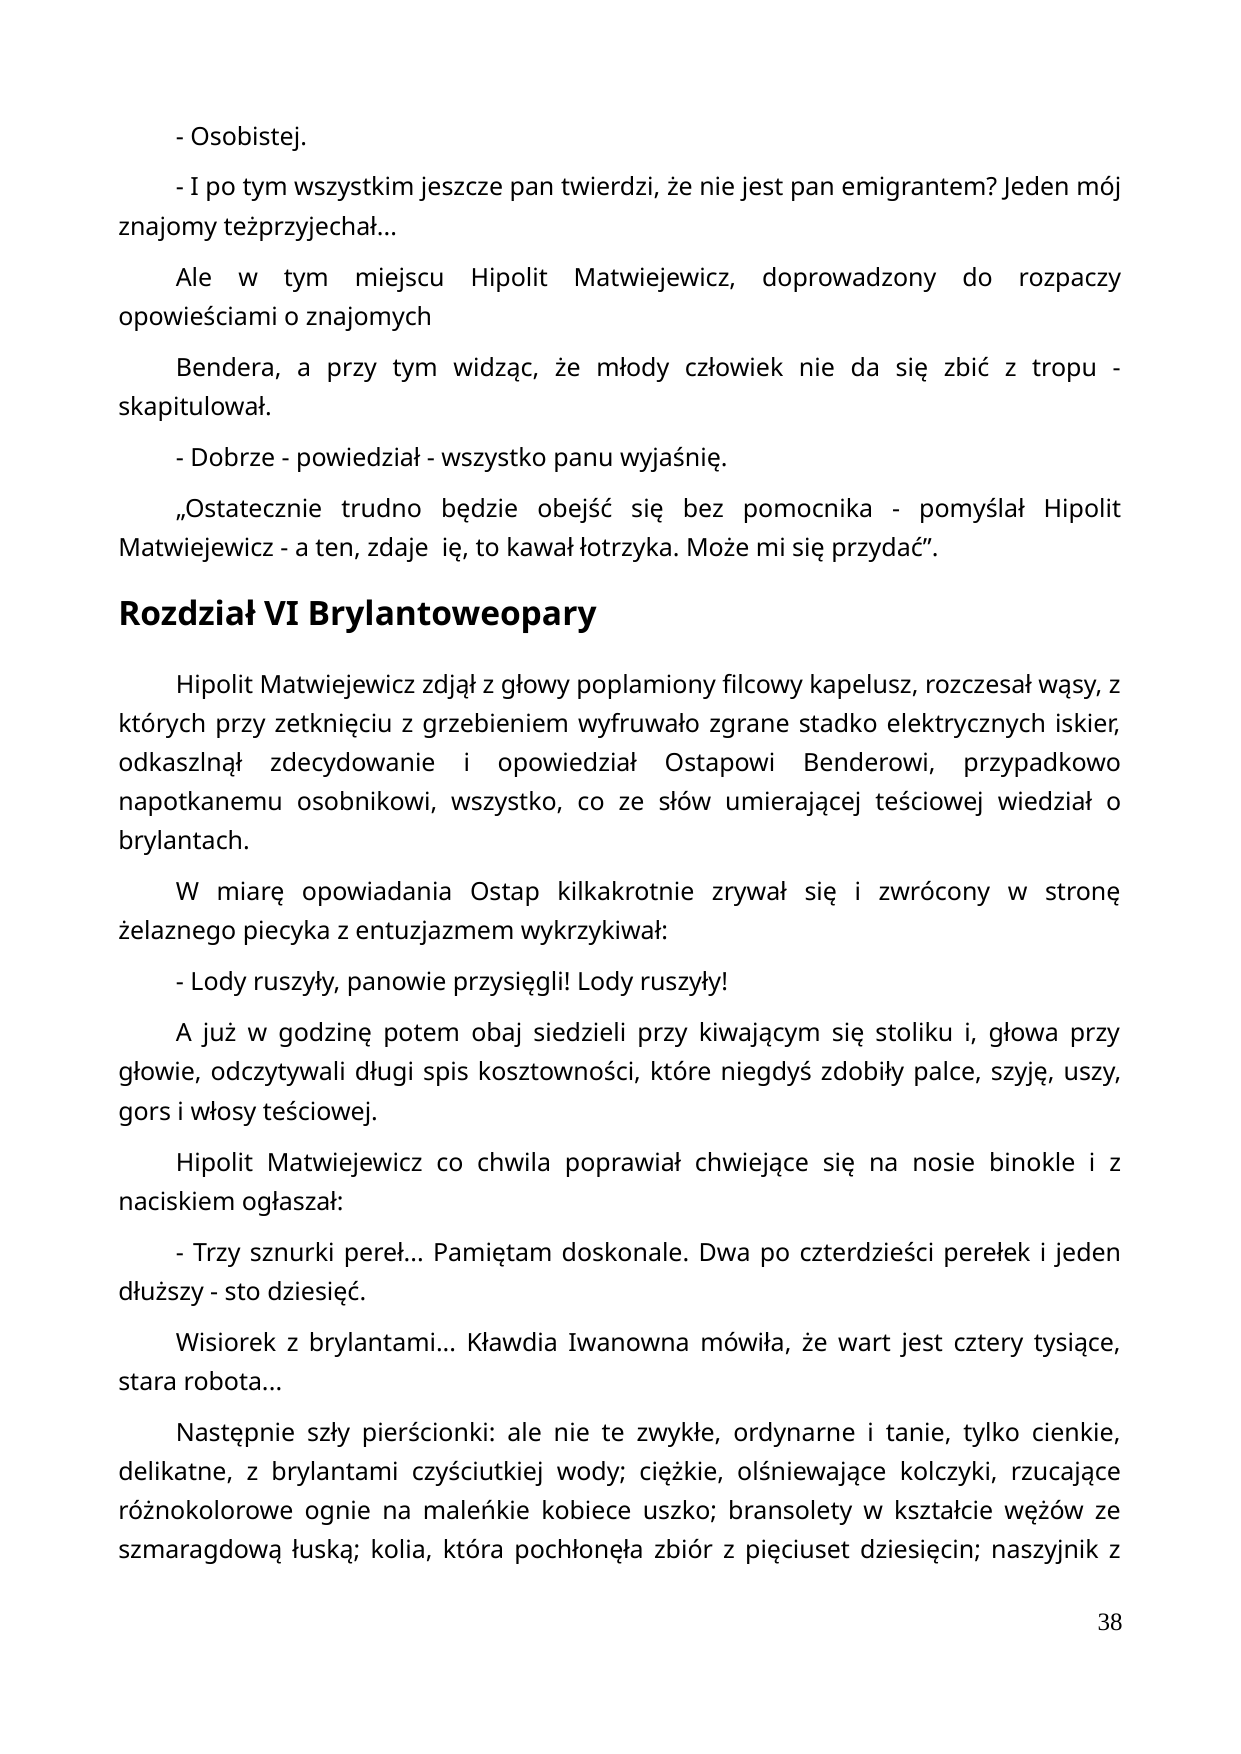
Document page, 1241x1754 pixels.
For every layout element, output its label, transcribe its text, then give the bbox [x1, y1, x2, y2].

text - Dobrze - powiedział - wszystko panu wyjaśnię. [118, 439, 1122, 473]
text - Trzy sznurki pereł... Pamiętam doskonale. Dwa po czterdzieści perełek i jeden dłuższy - sto dziesięć. [118, 1234, 1122, 1307]
text Ale w tym miejscu Hipolit Matwiejewicz, doprowadzony do rozpaczy opowieściami o znajomych [118, 259, 1122, 332]
text Następnie szły pierścionki: ale nie te zwykłe, ordynarne i tanie, tylko cienkie, delikatne, z brylantami czyściutkiej wody; ciężkie, olśniewające kolczyki, rzucające różnokolorowe ognie na maleńkie kobiece uszko; bransolety w kształcie wężów ze szmaragdową łuską; kolia, która pochłonęła zbiór z pięciuset dziesięcin; naszyjnik z [118, 1414, 1122, 1566]
text Hipolit Matwiejewicz zdjął z głowy poplamiony filcowy kapelusz, rozczesał wąsy, z których przy zetknięciu z grzebieniem wyfruwało zgrane stadko elektrycznych iskier, odkaszlnął zdecydowanie i opowiedział Ostapowi Benderowi, przypadkowo napotkanemu osobnikowi, wszystko, co ze słów umierającej teściowej wiedział o brylantach. [118, 666, 1122, 857]
text Wisiorek z brylantami... Kławdia Iwanowna mówiła, że wart jest cztery tysiące, stara robota... [118, 1324, 1122, 1398]
text - Lody ruszyły, panowie przysięgli! Lody ruszyły! [118, 964, 1122, 998]
text A już w godzinę potem obaj siedzieli przy kiwającym się stoliku i, głowa przy głowie, odczytywali długi spis kosztowności, które niegdyś zdobiły palce, szyję, uszy, gors i włosy teściowej. [118, 1015, 1122, 1127]
text Bendera, a przy tym widząc, że młody człowiek nie da się zbić z tropu - skapitulował. [118, 349, 1122, 422]
text „Ostatecznie trudno będzie obejść się bez pomocnika - pomyślał Hipolit Matwiejewicz - a ten, zdaje ię, to kawał łotrzyka. Może mi się przydać”. [118, 490, 1122, 563]
text W miarę opowiadania Ostap kilkakrotnie zrywał się i zwrócony w stronę żelaznego piecyka z entuzjazmem wykrzykiwał: [118, 874, 1122, 947]
subtitle Rozdział VI Brylantoweopary [118, 589, 1122, 635]
text - Osobistej. [118, 118, 1122, 152]
text - I po tym wszystkim jeszcze pan twierdzi, że nie jest pan emigrantem? Jeden mój znajomy teżprzyjechał... [118, 169, 1122, 242]
text Hipolit Matwiejewicz co chwila poprawiał chwiejące się na nosie binokle i z naciskiem ogłaszał: [118, 1144, 1122, 1217]
